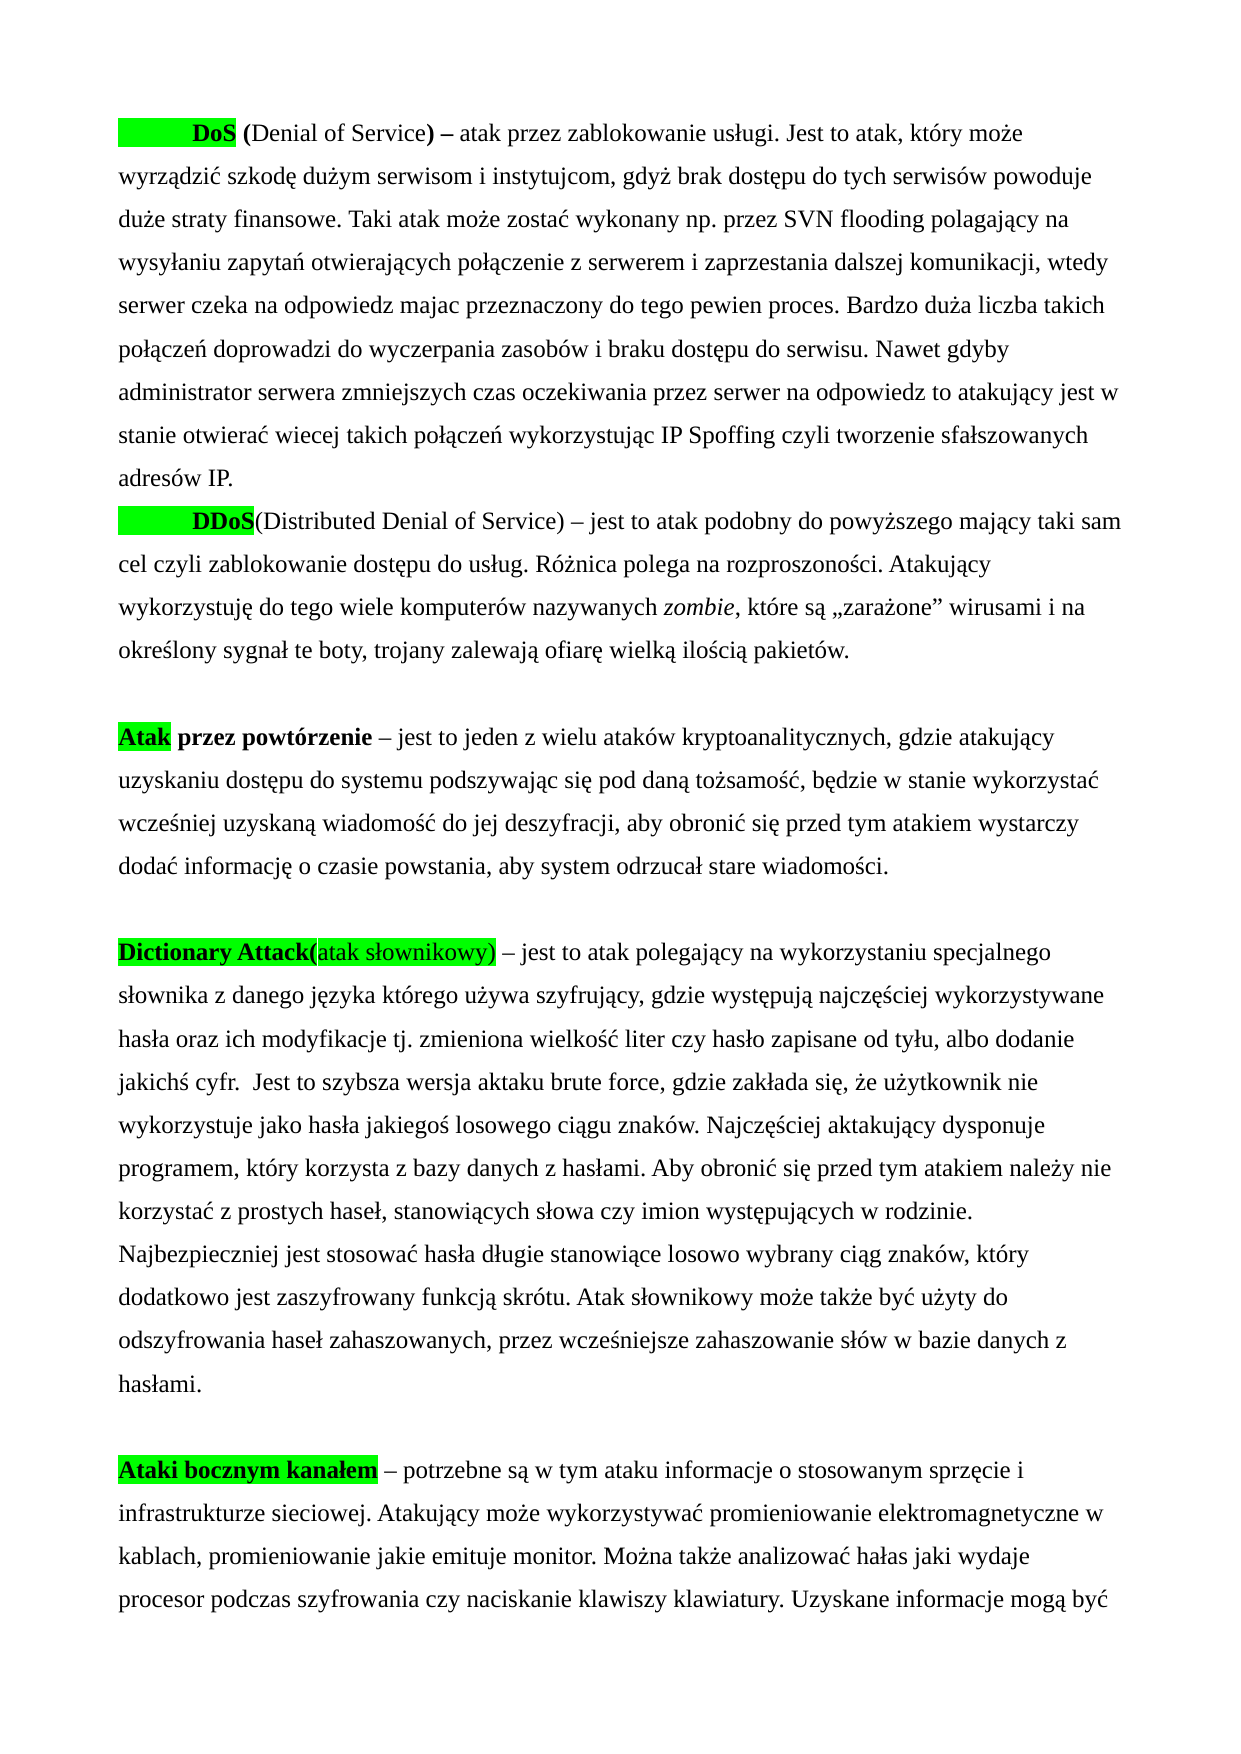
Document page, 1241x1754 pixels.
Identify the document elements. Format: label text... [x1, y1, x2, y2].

text Atak przez powtórzenie – jest to jeden z wielu ataków kryptoanalitycznych, gdzie atakujący uzyskaniu dostępu do systemu podszywając się pod daną tożsamość, będzie w stanie wykorzystać wcześniej uzyskaną wiadomość do jej deszyfracji, aby obronić się przed tym atakiem wystarczy dodać informację o czasie powstania, aby system odrzucał stare wiadomości. [118, 722, 1122, 880]
text Ataki bocznym kanałem – potrzebne są w tym ataku informacje o stosowanym sprzęcie i infrastrukturze sieciowej. Atakujący może wykorzystywać promieniowanie elektromagnetyczne w kablach, promieniowanie jakie emituje monitor. Można także analizować hałas jaki wydaje procesor podczas szyfrowania czy naciskanie klawiszy klawiatury. Uzyskane informacje mogą być [118, 1455, 1122, 1613]
text DDoS(Distributed Denial of Service) – jest to atak podobny do powyższego mający taki sam cel czyli zablokowanie dostępu do usług. Różnica polega na rozproszoności. Atakujący wykorzystuję do tego wiele komputerów nazywanych zombie, które są „zarażone” wirusami i na określony sygnał te boty, trojany zalewają ofiarę wielką ilością pakietów. [118, 506, 1122, 664]
text DoS (Denial of Service) – atak przez zablokowanie usługi. Jest to atak, który może wyrządzić szkodę dużym serwisom i instytujcom, gdyż brak dostępu do tych serwisów powoduje duże straty finansowe. Taki atak może zostać wykonany np. przez SVN flooding polagający na wysyłaniu zapytań otwierających połączenie z serwerem i zaprzestania dalszej komunikacji, wtedy serwer czeka na odpowiedz majac przeznaczony do tego pewien proces. Bardzo duża liczba takich połączeń doprowadzi do wyczerpania zasobów i braku dostępu do serwisu. Nawet gdyby administrator serwera zmniejszych czas oczekiwania przez serwer na odpowiedz to atakujący jest w stanie otwierać wiecej takich połączeń wykorzystując IP Spoffing czyli tworzenie sfałszowanych adresów IP. [118, 118, 1122, 492]
text Dictionary Attack(atak słownikowy) – jest to atak polegający na wykorzystaniu specjalnego słownika z danego języka którego używa szyfrujący, gdzie występują najczęściej wykorzystywane hasła oraz ich modyfikacje tj. zmieniona wielkość liter czy hasło zapisane od tyłu, albo dodanie jakichś cyfr. Jest to szybsza wersja aktaku brute force, gdzie zakłada się, że użytkownik nie wykorzystuje jako hasła jakiegoś losowego ciągu znaków. Najczęściej aktakujący dysponuje programem, który korzysta z bazy danych z hasłami. Aby obronić się przed tym atakiem należy nie korzystać z prostych haseł, stanowiących słowa czy imion występujących w rodzinie. Najbezpieczniej jest stosować hasła długie stanowiące losowo wybrany ciąg znaków, który dodatkowo jest zaszyfrowany funkcją skrótu. Atak słownikowy może także być użyty do odszyfrowania haseł zahaszowanych, przez wcześniejsze zahaszowanie słów w bazie danych z hasłami. [118, 937, 1122, 1397]
